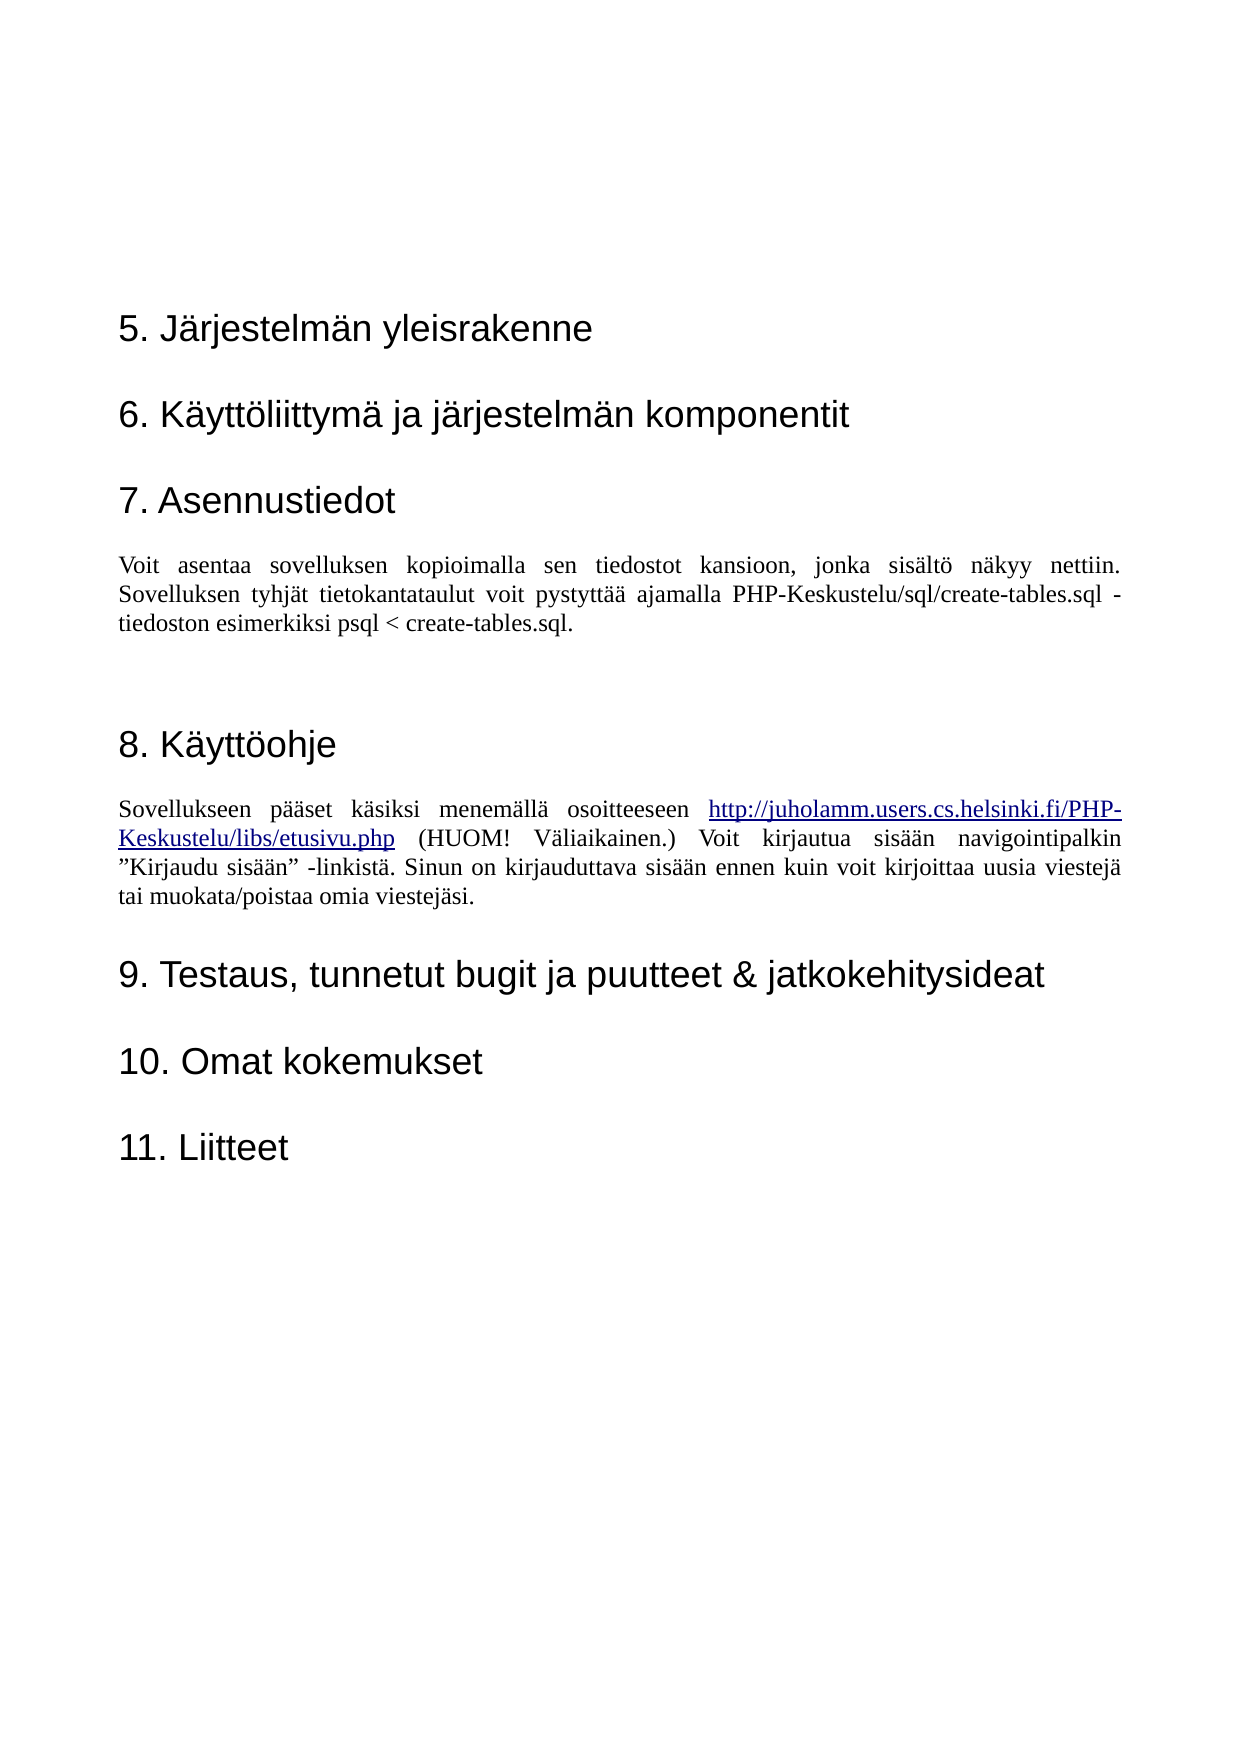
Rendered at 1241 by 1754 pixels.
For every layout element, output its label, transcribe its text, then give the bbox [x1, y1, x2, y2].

text Voit asentaa sovelluksen kopioimalla sen tiedostot kansioon, jonka sisältö näkyy nettiin. Sovelluksen tyhjät tietokantataulut voit pystyttää ajamalla PHP-Keskustelu/sql/create-tables.sql -tiedoston esimerkiksi psql < create-tables.sql. [118, 550, 1122, 636]
text 5. Järjestelmän yleisrakenne [118, 306, 1122, 349]
text 10. Omat kokemukset [118, 1039, 1122, 1082]
text 8. Käyttöohje [118, 723, 1122, 766]
text 11. Liitteet [118, 1125, 1122, 1168]
text 9. Testaus, tunnetut bugit ja puutteet & jatkokehitysideat [118, 953, 1122, 996]
text Sovellukseen pääset käsiksi menemällä osoitteeseen http://juholamm.users.cs.helsinki.fi/PHP-Keskustelu/libs/etusivu.php (HUOM! Väliaikainen.) Voit kirjautua sisään navigointipalkin ”Kirjaudu sisään” -linkistä. Sinun on kirjauduttava sisään ennen kuin voit kirjoittaa uusia viestejä tai muokata/poistaa omia viestejäsi. [118, 794, 1122, 909]
text 7. Asennustiedot [118, 478, 1122, 521]
text 6. Käyttöliittymä ja järjestelmän komponentit [118, 392, 1122, 435]
